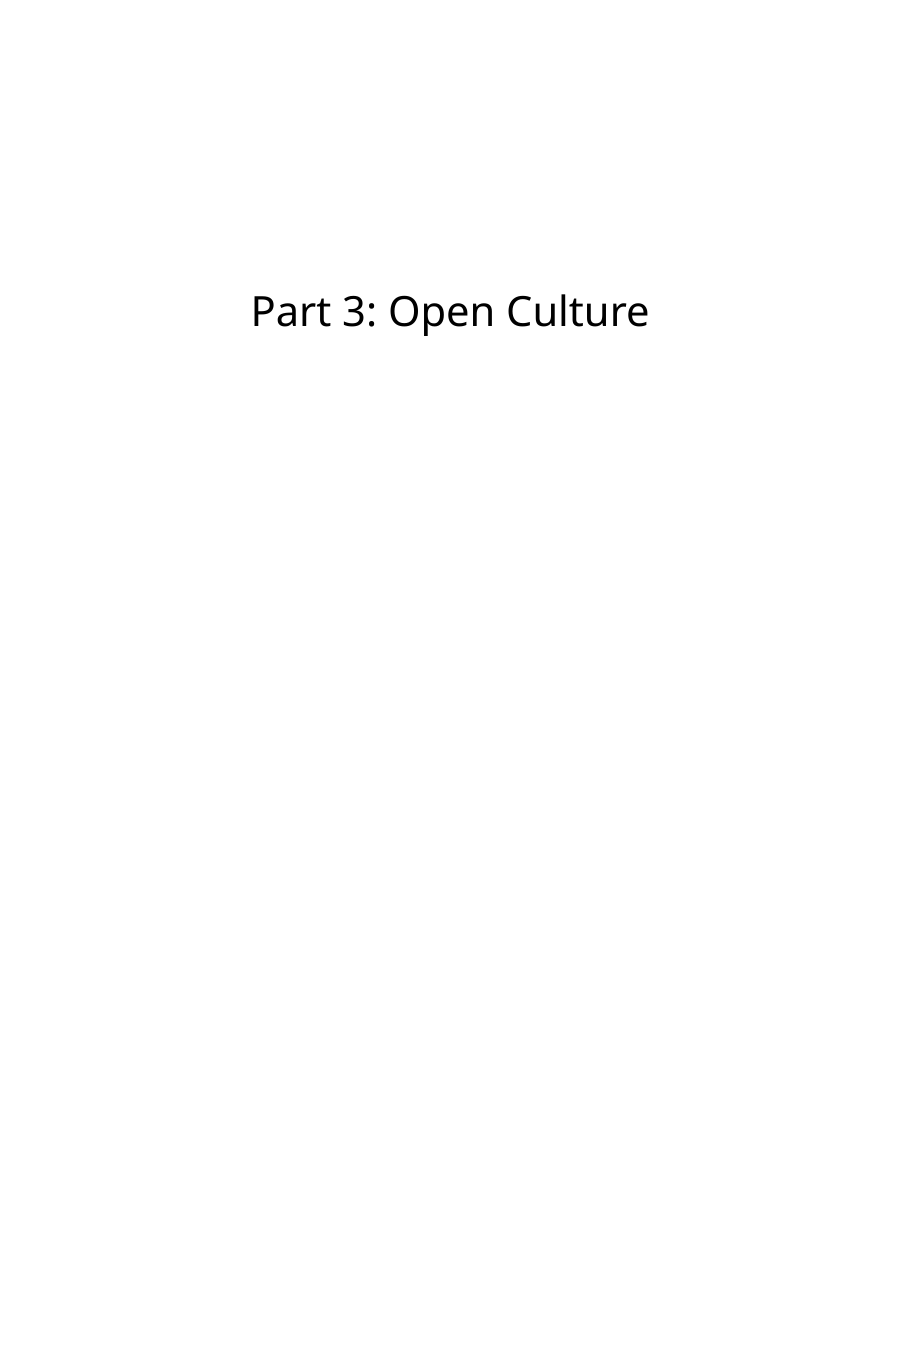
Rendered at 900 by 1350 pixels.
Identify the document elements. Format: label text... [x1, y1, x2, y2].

subtitle Part 3: Open Culture [127, 287, 772, 336]
